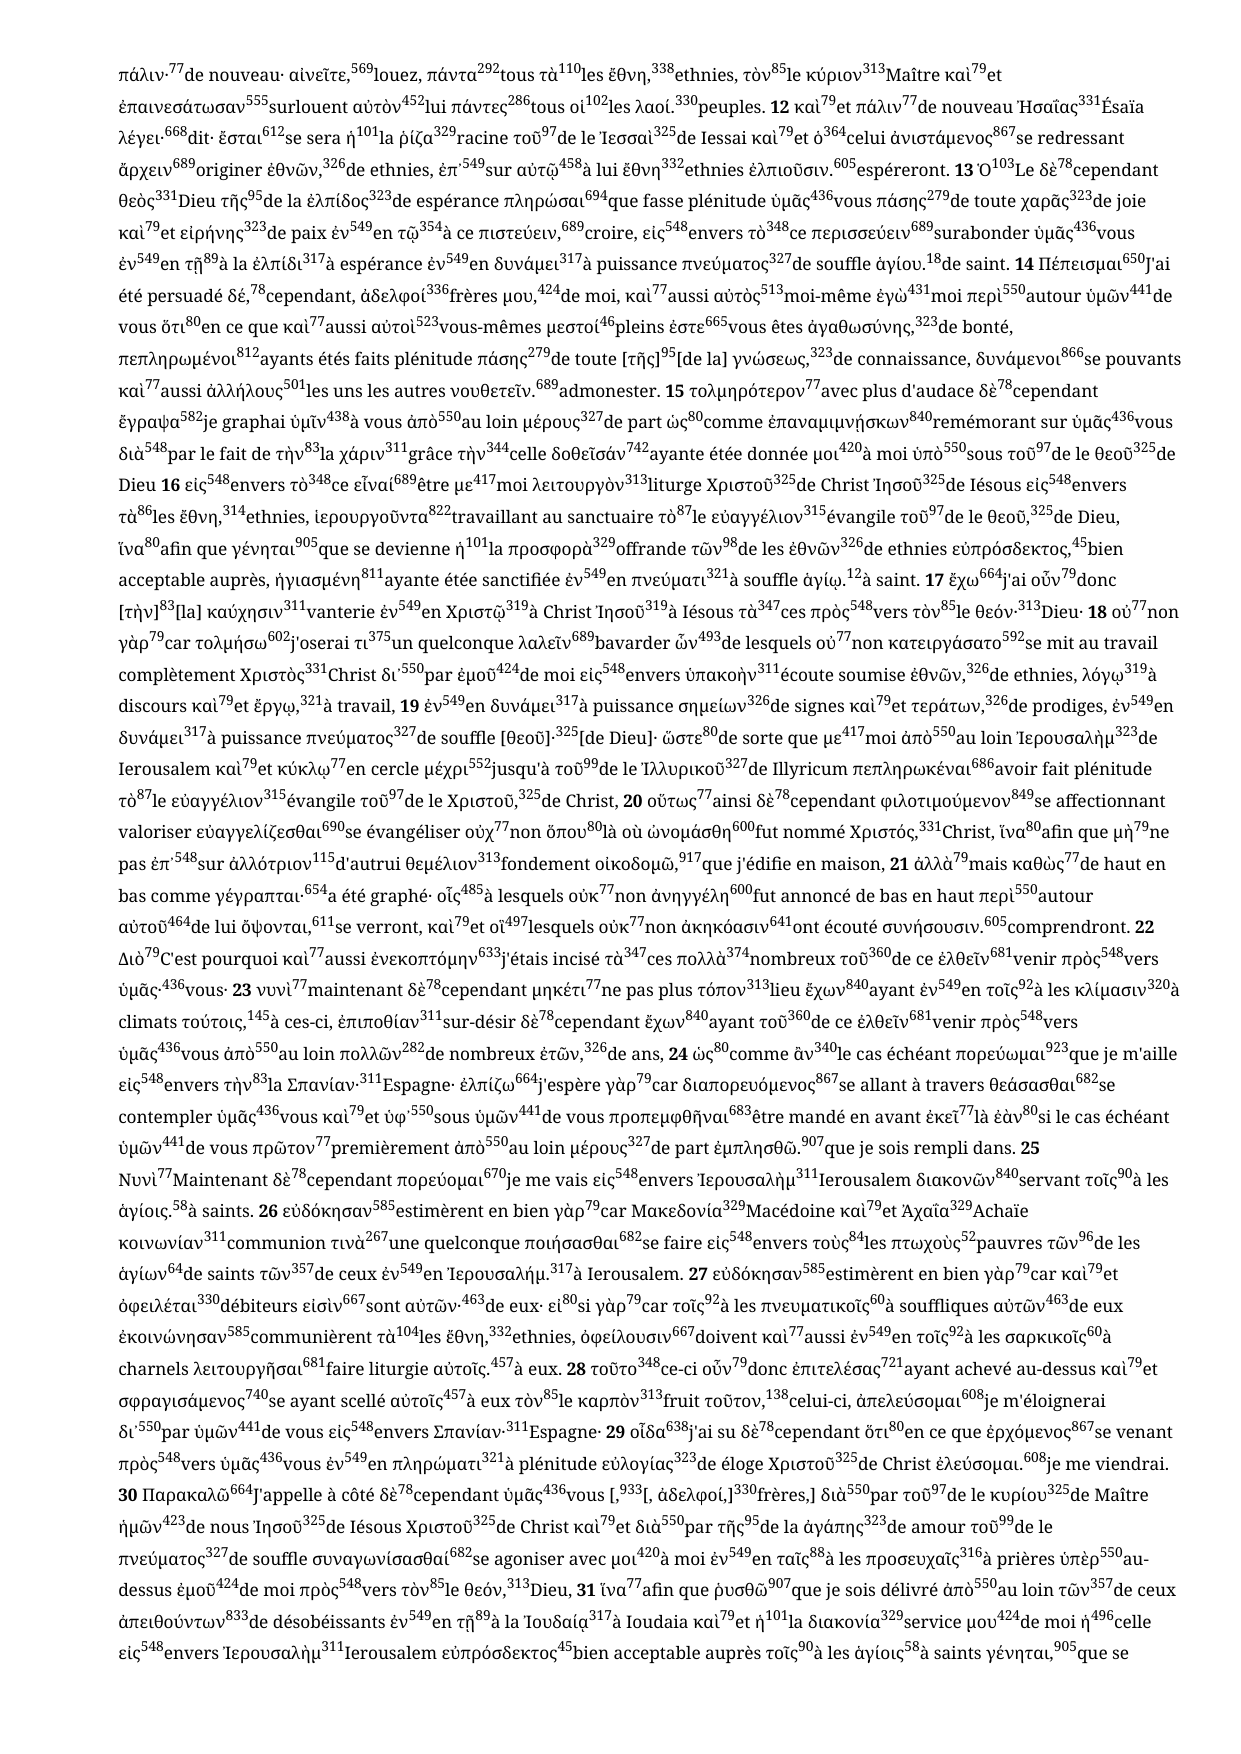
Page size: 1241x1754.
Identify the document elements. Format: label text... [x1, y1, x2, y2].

text 1 Ὀφείλομεν663Nous devons δὲ78cependant ἡμεῖς430nous οἱ102les δυνατοὶ70puissants τὰ86les ἀσθενήματα314infirmités τῶν96de les ἀδυνάτων64de impuissants βαστάζειν689mettre en charge καὶ79et μὴ77ne pas ἑαυτοῖς508à nous-mêmes ἀρέσκειν.689plaire. 2 ἕκαστος390chacun ἡμῶν423de nous τῷ352à celui πλησίον77prochain ἀρεσκέτω572plaise εἰς548envers τὸ87le ἀγαθὸν55bon πρὸς548vers οἰκοδομήν·311édification en maison· 3 καὶ77aussi γὰρ79car ὁ103le Χριστὸς331Christ οὐχ77non ἑαυτῷ533à lui-même ἤρεσεν,586plut, ἀλλὰ79mais καθὼς77de haut en bas comme γέγραπται·654a été graphé· οἱ102les ὀνειδισμοὶ330réprobations τῶν357de ceux ὀνειδιζόντων833de réprouvants σε437toi ἐπέπεσαν585tombèrent dessus ἐπ᾽548sur ἐμέ.417moi. 4 ὅσα499autant lesquels γὰρ79car προεγράφη,600fut graphé d'avance, εἰς548envers τὴν83la ἡμετέραν216nôtre διδασκαλίαν311enseignement ἐγράφη,600fut graphé, ἵνα80afin que διὰ550par τῆς95de la ὑπομονῆς323de résistance καὶ79et διὰ550par τῆς95de la παρακλήσεως323de appel à côté τῶν94de les γραφῶν322de graphes τὴν83la ἐλπίδα311espérance ἔχωμεν.916que nous ayons. 5 ὁ103le δὲ78cependant θεὸς331Dieu τῆς95de la ὑπομονῆς323de résistance καὶ79et τῆς95de la παρακλήσεως323de appel à côté δῴη694que donne ὑμῖν438à vous τὸ87le αὐτὸ348même φρονεῖν689penser ἐν549en ἀλλήλοις502à les uns les autres κατὰ548selon Χριστὸν313Christ Ἰησοῦν,313Iésous, 6 ἵνα80afin que ὁμοθυμαδὸν77en même fureur ἐν549en ἑνὶ187à un στόματι321à bouche δοξάζητε918que vous glorifiiez τὸν85le θεὸν313Dieu καὶ79et πατέρα313père τοῦ97de le κυρίου325de Maître ἡμῶν423de nous Ἰησοῦ325de Iésous Χριστοῦ.325de Christ. 7 Διὸ79C'est pourquoi προσλαμβάνεσθε573que vous vous prenez auprès ἀλλήλους,501les uns les autres, καθὼς77de haut en bas comme καὶ77aussi ὁ103le Χριστὸς331Christ προσελάβετο592se prit auprès ὑμᾶς436vous εἰς548envers δόξαν311gloire τοῦ97de le θεοῦ.325de Dieu. 8 λέγω664je dis γὰρ79car Χριστὸν313Christ διάκονον313serviteur γεγενῆσθαι688avoir été devenu περιτομῆς323de circoncision ὑπὲρ550au-dessus ἀληθείας323de vérité θεοῦ,325de Dieu, εἰς548envers τὸ348ce βεβαιῶσαι681affermir τὰς82les ἐπαγγελίας310promesses τῶν96de les πατέρων,324de pères, 9 τὰ86les δὲ78cependant ἔθνη314ethnies ὑπὲρ550au-dessus ἐλέους327de miséricorde δοξάσαι681glorifier τὸν85le θεόν,313Dieu, καθὼς77de haut en bas comme γέγραπται·654a été graphé· διὰ548par le fait de τοῦτο348ce-ci ἐξομολογήσομαί608je m'avouerai à l'excès σοι439à toi ἐν549en ἔθνεσιν320à ethnies καὶ79et τῷ93à le ὀνόματί321à nom σου442de toi ψαλῶ.602je psalmodierai. 10 καὶ79et πάλιν77de nouveau λέγει·668dit· εὐφράνθητε,562soyez réjouis, ἔθνη,338ethnies, μετὰ550avec τοῦ97de le λαοῦ325de peuple αὐτοῦ.464de lui. 11 καὶ79et πάλιν·77de nouveau· αἰνεῖτε,569louez, πάντα292tous τὰ110les ἔθνη,338ethnies, τὸν85le κύριον313Maître καὶ79et ἐπαινεσάτωσαν555surlouent αὐτὸν452lui πάντες286tous οἱ102les λαοί.330peuples. 12 καὶ79et πάλιν77de nouveau Ἠσαΐας331Ésaïa λέγει·668dit· ἔσται612se sera ἡ101la ῥίζα329racine τοῦ97de le Ἰεσσαὶ325de Iessai καὶ79et ὁ364celui ἀνιστάμενος867se redressant ἄρχειν689originer ἐθνῶν,326de ethnies, ἐπ᾽549sur αὐτῷ458à lui ἔθνη332ethnies ἐλπιοῦσιν.605espéreront. 13 Ὁ103Le δὲ78cependant θεὸς331Dieu τῆς95de la ἐλπίδος323de espérance πληρώσαι694que fasse plénitude ὑμᾶς436vous πάσης279de toute χαρᾶς323de joie καὶ79et εἰρήνης323de paix ἐν549en τῷ354à ce πιστεύειν,689croire, εἰς548envers τὸ348ce περισσεύειν689surabonder ὑμᾶς436vous ἐν549en τῇ89à la ἐλπίδι317à espérance ἐν549en δυνάμει317à puissance πνεύματος327de souffle ἁγίου.18de saint. 14 Πέπεισμαι650J'ai été persuadé δέ,78cependant, ἀδελφοί336frères μου,424de moi, καὶ77aussi αὐτὸς513moi-même ἐγὼ431moi περὶ550autour ὑμῶν441de vous ὅτι80en ce que καὶ77aussi αὐτοὶ523vous-mêmes μεστοί46pleins ἐστε665vous êtes ἀγαθωσύνης,323de bonté, πεπληρωμένοι812ayants étés faits plénitude πάσης279de toute [τῆς]95[de la] γνώσεως,323de connaissance, δυνάμενοι866se pouvants καὶ77aussi ἀλλήλους501les uns les autres νουθετεῖν.689admonester. 15 τολμηρότερον77avec plus d'audace δὲ78cependant ἔγραψα582je graphai ὑμῖν438à vous ἀπὸ550au loin μέρους327de part ὡς80comme ἐπαναμιμνῄσκων840remémorant sur ὑμᾶς436vous διὰ548par le fait de τὴν83la χάριν311grâce τὴν344celle δοθεῖσάν742ayante étée donnée μοι420à moi ὑπὸ550sous τοῦ97de le θεοῦ325de Dieu 16 εἰς548envers τὸ348ce εἶναί689être με417moi λειτουργὸν313liturge Χριστοῦ325de Christ Ἰησοῦ325de Iésous εἰς548envers τὰ86les ἔθνη,314ethnies, ἱερουργοῦντα822travaillant au sanctuaire τὸ87le εὐαγγέλιον315évangile τοῦ97de le θεοῦ,325de Dieu, ἵνα80afin que γένηται905que se devienne ἡ101la προσφορὰ329offrande τῶν98de les ἐθνῶν326de ethnies εὐπρόσδεκτος,45bien acceptable auprès, ἡγιασμένη811ayante étée sanctifiée ἐν549en πνεύματι321à souffle ἁγίῳ.12à saint. 17 ἔχω664j'ai οὖν79donc [τὴν]83[la] καύχησιν311vanterie ἐν549en Χριστῷ319à Christ Ἰησοῦ319à Iésous τὰ347ces πρὸς548vers τὸν85le θεόν·313Dieu· 18 οὐ77non γὰρ79car τολμήσω602j'oserai τι375un quelconque λαλεῖν689bavarder ὧν493de lesquels οὐ77non κατειργάσατο592se mit au travail complètement Χριστὸς331Christ δι᾽550par ἐμοῦ424de moi εἰς548envers ὑπακοὴν311écoute soumise ἐθνῶν,326de ethnies, λόγῳ319à discours καὶ79et ἔργῳ,321à travail, 19 ἐν549en δυνάμει317à puissance σημείων326de signes καὶ79et τεράτων,326de prodiges, ἐν549en δυνάμει317à puissance πνεύματος327de souffle [θεοῦ]·325[de Dieu]· ὥστε80de sorte que με417moi ἀπὸ550au loin Ἰερουσαλὴμ323de Ierousalem καὶ79et κύκλῳ77en cercle μέχρι552jusqu'à τοῦ99de le Ἰλλυρικοῦ327de Illyricum πεπληρωκέναι686avoir fait plénitude τὸ87le εὐαγγέλιον315évangile τοῦ97de le Χριστοῦ,325de Christ, 20 οὕτως77ainsi δὲ78cependant φιλοτιμούμενον849se affectionnant valoriser εὐαγγελίζεσθαι690se évangéliser οὐχ77non ὅπου80là où ὠνομάσθη600fut nommé Χριστός,331Christ, ἵνα80afin que μὴ79ne pas ἐπ᾽548sur ἀλλότριον115d'autrui θεμέλιον313fondement οἰκοδομῶ,917que j'édifie en maison, 21 ἀλλὰ79mais καθὼς77de haut en bas comme γέγραπται·654a été graphé· οἷς485à lesquels οὐκ77non ἀνηγγέλη600fut annoncé de bas en haut περὶ550autour αὐτοῦ464de lui ὄψονται,611se verront, καὶ79et οἳ497lesquels οὐκ77non ἀκηκόασιν641ont écouté συνήσουσιν.605comprendront. 22 Διὸ79C'est pourquoi καὶ77aussi ἐνεκοπτόμην633j'étais incisé τὰ347ces πολλὰ374nombreux τοῦ360de ce ἐλθεῖν681venir πρὸς548vers ὑμᾶς·436vous· 23 νυνὶ77maintenant δὲ78cependant μηκέτι77ne pas plus τόπον313lieu ἔχων840ayant ἐν549en τοῖς92à les κλίμασιν320à climats τούτοις,145à ces-ci, ἐπιποθίαν311sur-désir δὲ78cependant ἔχων840ayant τοῦ360de ce ἐλθεῖν681venir πρὸς548vers ὑμᾶς436vous ἀπὸ550au loin πολλῶν282de nombreux ἐτῶν,326de ans, 24 ὡς80comme ἂν340le cas échéant πορεύωμαι923que je m'aille εἰς548envers τὴν83la Σπανίαν·311Espagne· ἐλπίζω664j'espère γὰρ79car διαπορευόμενος867se allant à travers θεάσασθαι682se contempler ὑμᾶς436vous καὶ79et ὑφ᾽550sous ὑμῶν441de vous προπεμφθῆναι683être mandé en avant ἐκεῖ77là ἐὰν80si le cas échéant ὑμῶν441de vous πρῶτον77premièrement ἀπὸ550au loin μέρους327de part ἐμπλησθῶ.907que je sois rempli dans. 25 Νυνὶ77Maintenant δὲ78cependant πορεύομαι670je me vais εἰς548envers Ἰερουσαλὴμ311Ierousalem διακονῶν840servant τοῖς90à les ἁγίοις.58à saints. 26 εὐδόκησαν585estimèrent en bien γὰρ79car Μακεδονία329Macédoine καὶ79et Ἀχαΐα329Achaïe κοινωνίαν311communion τινὰ267une quelconque ποιήσασθαι682se faire εἰς548envers τοὺς84les πτωχοὺς52pauvres τῶν96de les ἁγίων64de saints τῶν357de ceux ἐν549en Ἰερουσαλήμ.317à Ierousalem. 27 εὐδόκησαν585estimèrent en bien γὰρ79car καὶ79et ὀφειλέται330débiteurs εἰσὶν667sont αὐτῶν·463de eux· εἰ80si γὰρ79car τοῖς92à les πνευματικοῖς60à souffliques αὐτῶν463de eux ἐκοινώνησαν585communièrent τὰ104les ἔθνη,332ethnies, ὀφείλουσιν667doivent καὶ77aussi ἐν549en τοῖς92à les σαρκικοῖς60à charnels λειτουργῆσαι681faire liturgie αὐτοῖς.457à eux. 28 τοῦτο348ce-ci οὖν79donc ἐπιτελέσας721ayant achevé au-dessus καὶ79et σφραγισάμενος740se ayant scellé αὐτοῖς457à eux τὸν85le καρπὸν313fruit τοῦτον,138celui-ci, ἀπελεύσομαι608je m'éloignerai δι᾽550par ὑμῶν441de vous εἰς548envers Σπανίαν·311Espagne· 29 οἶδα638j'ai su δὲ78cependant ὅτι80en ce que ἐρχόμενος867se venant πρὸς548vers ὑμᾶς436vous ἐν549en πληρώματι321à plénitude εὐλογίας323de éloge Χριστοῦ325de Christ ἐλεύσομαι.608je me viendrai. 30 Παρακαλῶ664J'appelle à côté δὲ78cependant ὑμᾶς436vous [,933[, ἀδελφοί,]330frères,] διὰ550par τοῦ97de le κυρίου325de Maître ἡμῶν423de nous Ἰησοῦ325de Iésous Χριστοῦ325de Christ καὶ79et διὰ550par τῆς95de la ἀγάπης323de amour τοῦ99de le πνεύματος327de souffle συναγωνίσασθαί682se agoniser avec μοι420à moi ἐν549en ταῖς88à les προσευχαῖς316à prières ὑπὲρ550au-dessus ἐμοῦ424de moi πρὸς548vers τὸν85le θεόν,313Dieu, 31 ἵνα77afin que ῥυσθῶ907que je sois délivré ἀπὸ550au loin τῶν357de ceux ἀπειθούντων833de désobéissants ἐν549en τῇ89à la Ἰουδαίᾳ317à Ioudaia καὶ79et ἡ101la διακονία329service μου424de moi ἡ496celle εἰς548envers Ἰερουσαλὴμ311Ierousalem εὐπρόσδεκτος45bien acceptable auprès τοῖς90à les ἁγίοις58à saints γένηται,905que se devienne, 32 ἵνα80afin que ἐν549en χαρᾷ317à joie ἔλθω895que je vienne πρὸς548vers ὑμᾶς436vous διὰ550par θελήματος327de volonté θεοῦ325de Dieu συναναπαύσωμαι901que je me repose avec ὑμῖν.438à vous. 33 Ὁ103Le δὲ78cependant θεὸς331Dieu τῆς95de la εἰρήνης323de paix μετὰ550avec πάντων383de tous ὑμῶν,441de vous, ἀμήν.304amen. [118, 59, 1181, 1665]
